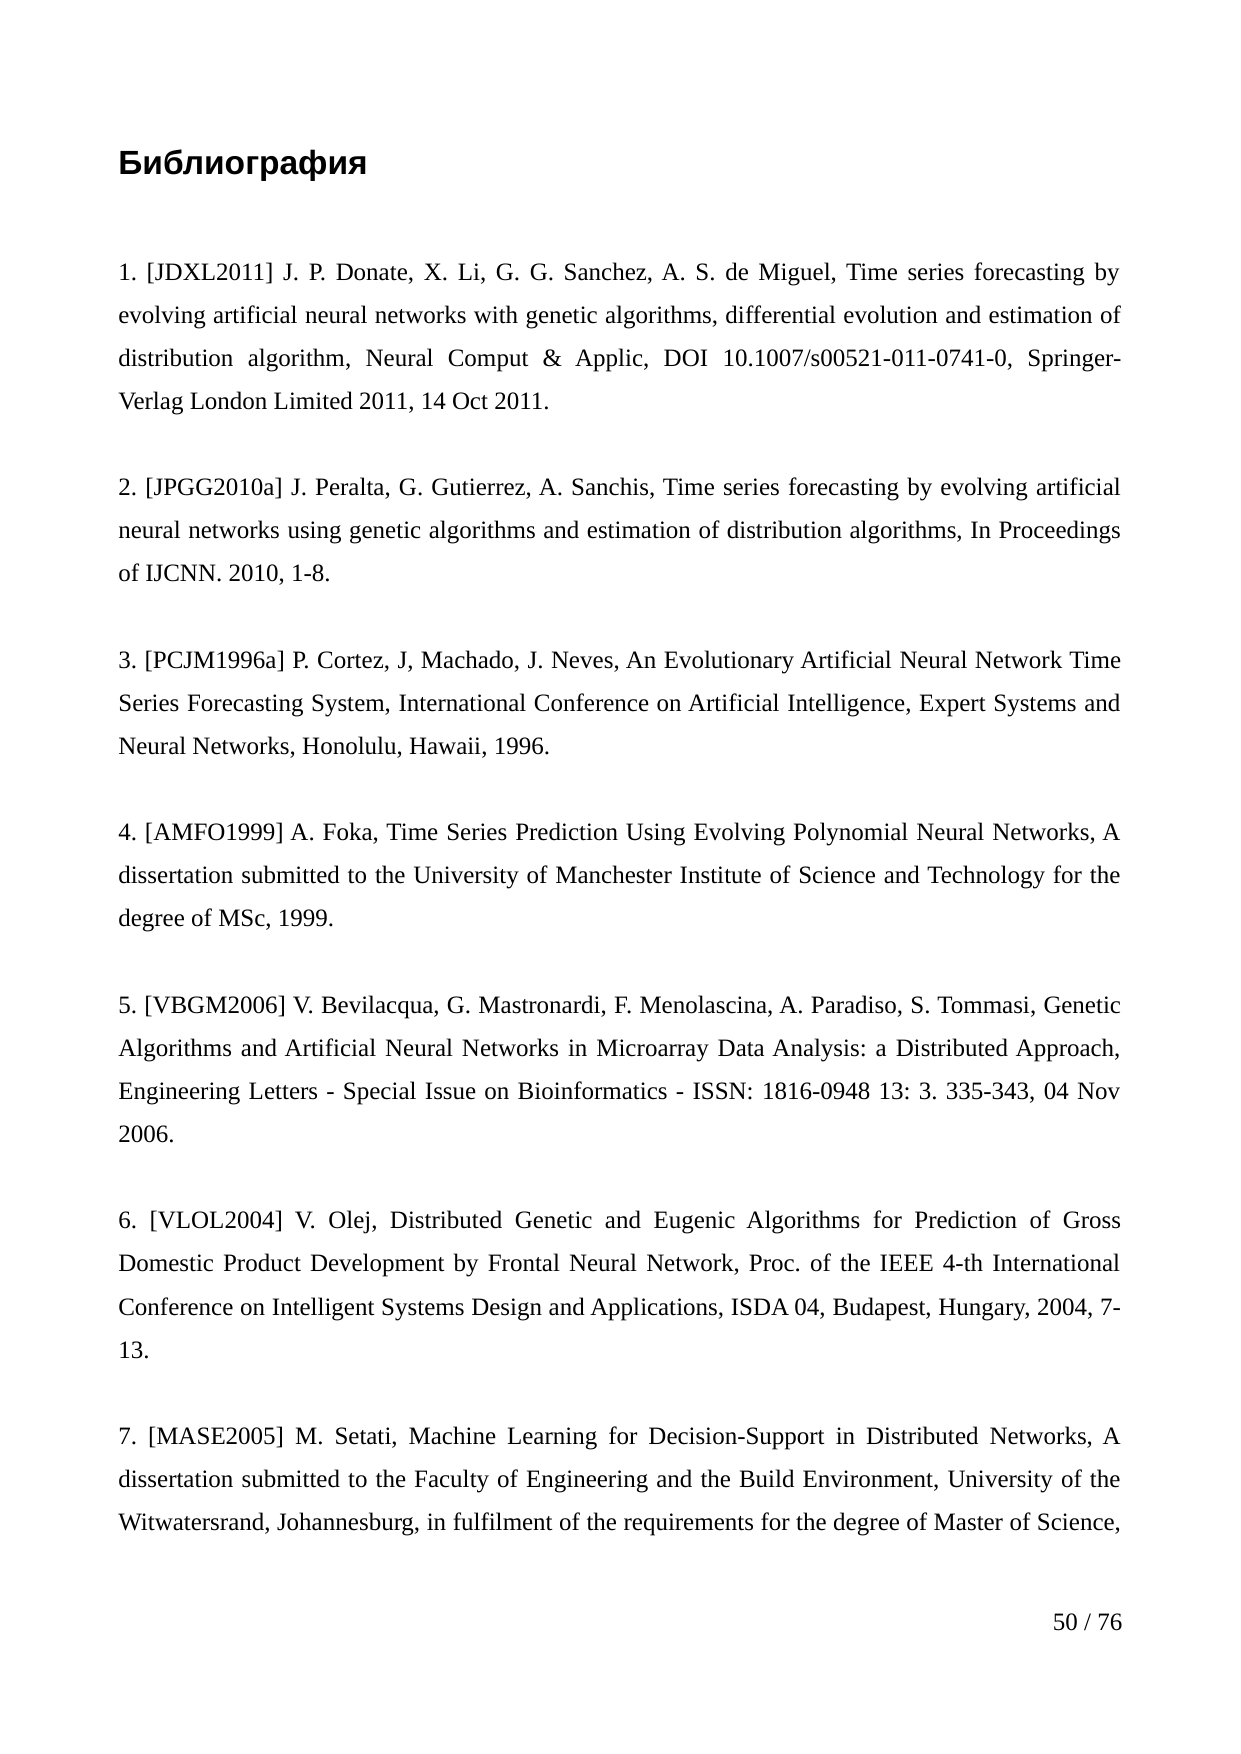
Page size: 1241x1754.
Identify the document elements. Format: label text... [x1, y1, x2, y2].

subtitle Библиография [118, 143, 1122, 182]
text 7. [MASE2005] M. Setati, Machine Learning for Decision-Support in Distributed Networks, A dissertation submitted to the Faculty of Engineering and the Build Environment, University of the Witwatersrand, Johannesburg, in fulfilment of the requirements for the degree of Master of Science, [118, 1421, 1122, 1536]
text 5. [VBGM2006] V. Bevilacqua, G. Mastronardi, F. Menolascina, A. Paradiso, S. Tommasi, Genetic Algorithms and Artificial Neural Networks in Microarray Data Analysis: a Distributed Approach, Engineering Letters - Special Issue on Bioinformatics - ISSN: 1816-0948 13: 3. 335-343, 04 Nov 2006. [118, 990, 1122, 1148]
text 1. [JDXL2011] J. P. Donate, X. Li, G. G. Sanchez, A. S. de Miguel, Time series forecasting by evolving artificial neural networks with genetic algorithms, differential evolution and estimation of distribution algorithm, Neural Comput & Applic, DOI 10.1007/s00521-011-0741-0, Springer-Verlag London Limited 2011, 14 Oct 2011. [118, 257, 1122, 415]
text 2. [JPGG2010a] J. Peralta, G. Gutierrez, A. Sanchis, Time series forecasting by evolving artificial neural networks using genetic algorithms and estimation of distribution algorithms, In Proceedings of IJCNN. 2010, 1-8. [118, 472, 1122, 587]
text 3. [PCJM1996a] P. Cortez, J, Machado, J. Neves, An Evolutionary Artificial Neural Network Time Series Forecasting System, International Conference on Artificial Intelligence, Expert Systems and Neural Networks, Honolulu, Hawaii, 1996. [118, 645, 1122, 760]
text 4. [AMFO1999] A. Foka, Time Series Prediction Using Evolving Polynomial Neural Networks, A dissertation submitted to the University of Manchester Institute of Science and Technology for the degree of MSc, 1999. [118, 817, 1122, 932]
text 6. [VLOL2004] V. Olej, Distributed Genetic and Eugenic Algorithms for Prediction of Gross Domestic Product Development by Frontal Neural Network, Proc. of the IEEE 4-th International Conference on Intelligent Systems Design and Applications, ISDA 04, Budapest, Hungary, 2004, 7-13. [118, 1205, 1122, 1363]
